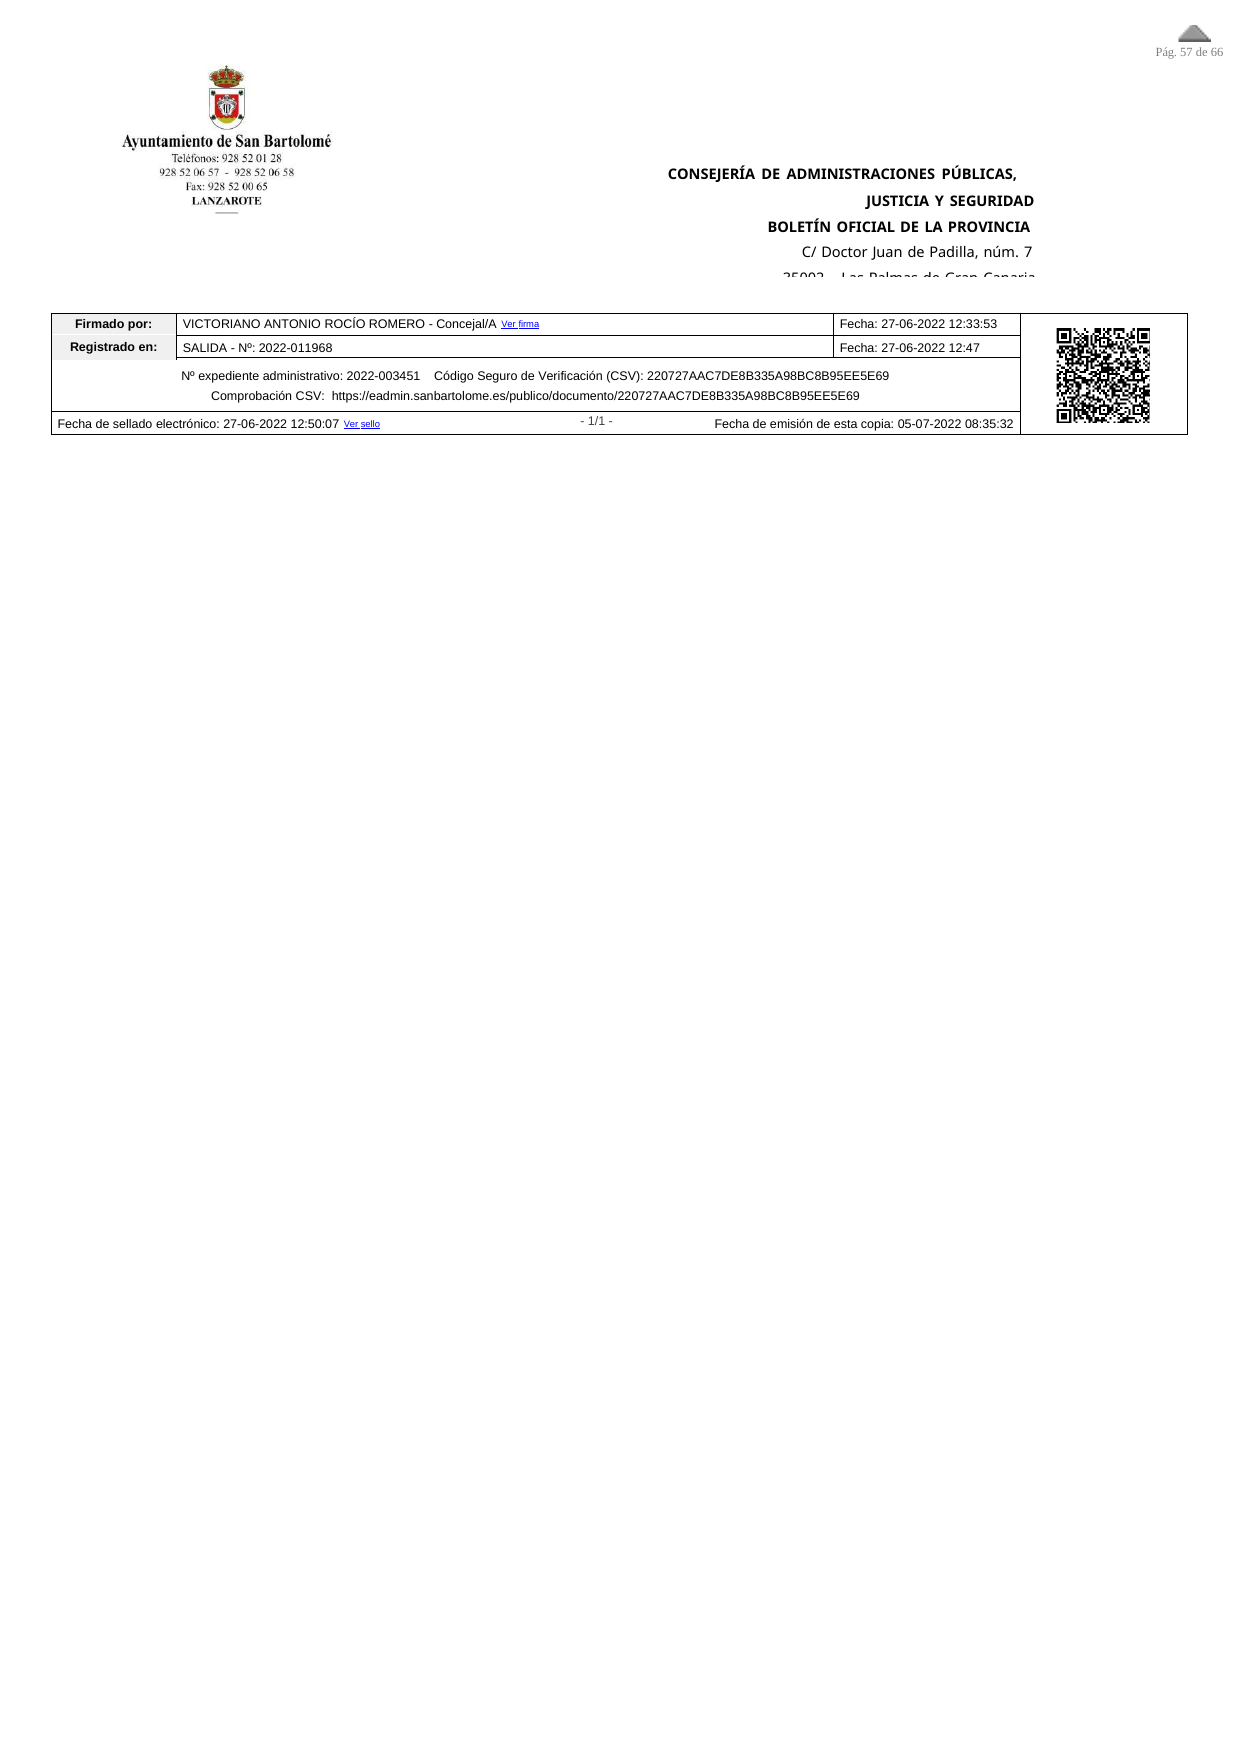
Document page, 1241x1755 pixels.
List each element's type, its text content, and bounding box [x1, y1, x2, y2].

table_header Firmado por: [52, 314, 176, 334]
table_header VICTORIANO ANTONIO ROCÍO ROMERO - Concejal/A Ver firma [177, 314, 833, 334]
table_header Fecha: 27-06-2022 12:33:53 [834, 314, 1020, 334]
table_cell Fecha: 27-06-2022 12:47 [834, 336, 1020, 357]
picture [1177, 25, 1211, 42]
table_cell Registrado en: [52, 338, 176, 357]
table_header [1021, 314, 1187, 434]
picture [120, 64, 334, 215]
table_cell Nº expediente administrativo: 2022-003451 Código Seguro de Verificación (CSV): 220727AAC7DE8B335A98BC8B95EE5E69 Comprobación CSV: https://eadmin.sanbartolome.es/publico/documento/220727AAC7DE8B335A98BC8B95EE5E69 [52, 358, 1020, 411]
picture [1056, 328, 1150, 423]
table_cell Fecha de sellado electrónico: 27-06-2022 12:50:07 Ver sello - 1/1 - Fecha de emisión de esta copia: 05-07-2022 08:35:32 [52, 412, 1020, 434]
table_cell SALIDA - Nº: 2022-011968 [177, 336, 833, 357]
